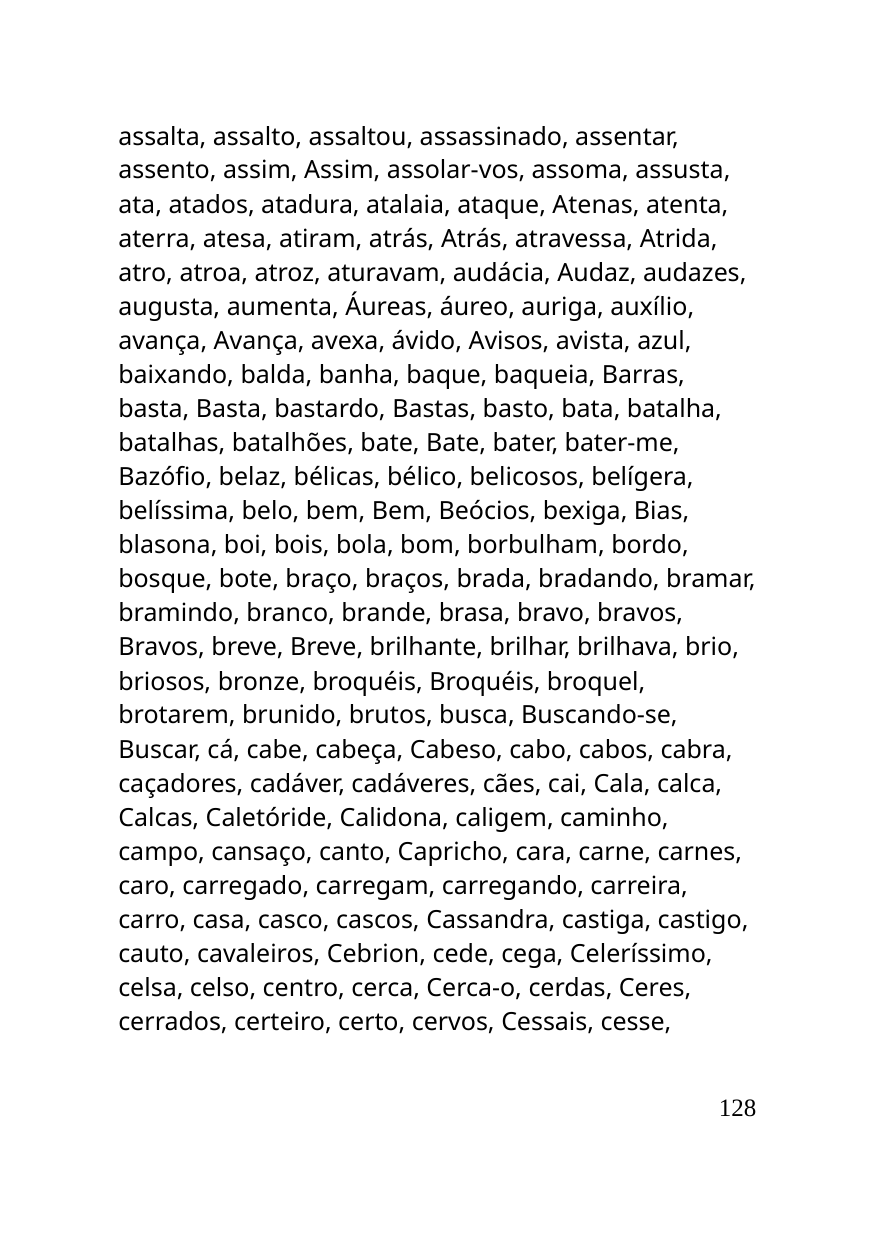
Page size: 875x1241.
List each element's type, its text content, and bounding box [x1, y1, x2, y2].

text assalta, assalto, assaltou, assassinado, assentar, assento, assim, Assim, assolar-vos, assoma, assusta, ata, atados, atadura, atalaia, ataque, Atenas, atenta, aterra, atesa, atiram, atrás, Atrás, atravessa, Atrida, atro, atroa, atroz, aturavam, audácia, Audaz, audazes, augusta, aumenta, Áureas, áureo, auriga, auxílio, avança, Avança, avexa, ávido, Avisos, avista, azul, baixando, balda, banha, baque, baqueia, Barras, basta, Basta, bastardo, Bastas, basto, bata, batalha, batalhas, batalhões, bate, Bate, bater, bater-me, Bazófio, belaz, bélicas, bélico, belicosos, belígera, belíssima, belo, bem, Bem, Beócios, bexiga, Bias, blasona, boi, bois, bola, bom, borbulham, bordo, bosque, bote, braço, braços, brada, bradando, bramar, bramindo, branco, brande, brasa, bravo, bravos, Bravos, breve, Breve, brilhante, brilhar, brilhava, brio, briosos, bronze, broquéis, Broquéis, broquel, brotarem, brunido, brutos, busca, Buscando-se, Buscar, cá, cabe, cabeça, Cabeso, cabo, cabos, cabra, caçadores, cadáver, cadáveres, cães, cai, Cala, calca, Calcas, Caletóride, Calidona, caligem, caminho, campo, cansaço, canto, Capricho, cara, carne, carnes, caro, carregado, carregam, carregando, carreira, carro, casa, casco, cascos, Cassandra, castiga, castigo, cauto, cavaleiros, Cebrion, cede, cega, Celeríssimo, celsa, celso, centro, cerca, Cerca-o, cerdas, Ceres, cerrados, certeiro, certo, cervos, Cessais, cesse, [118, 118, 756, 1038]
